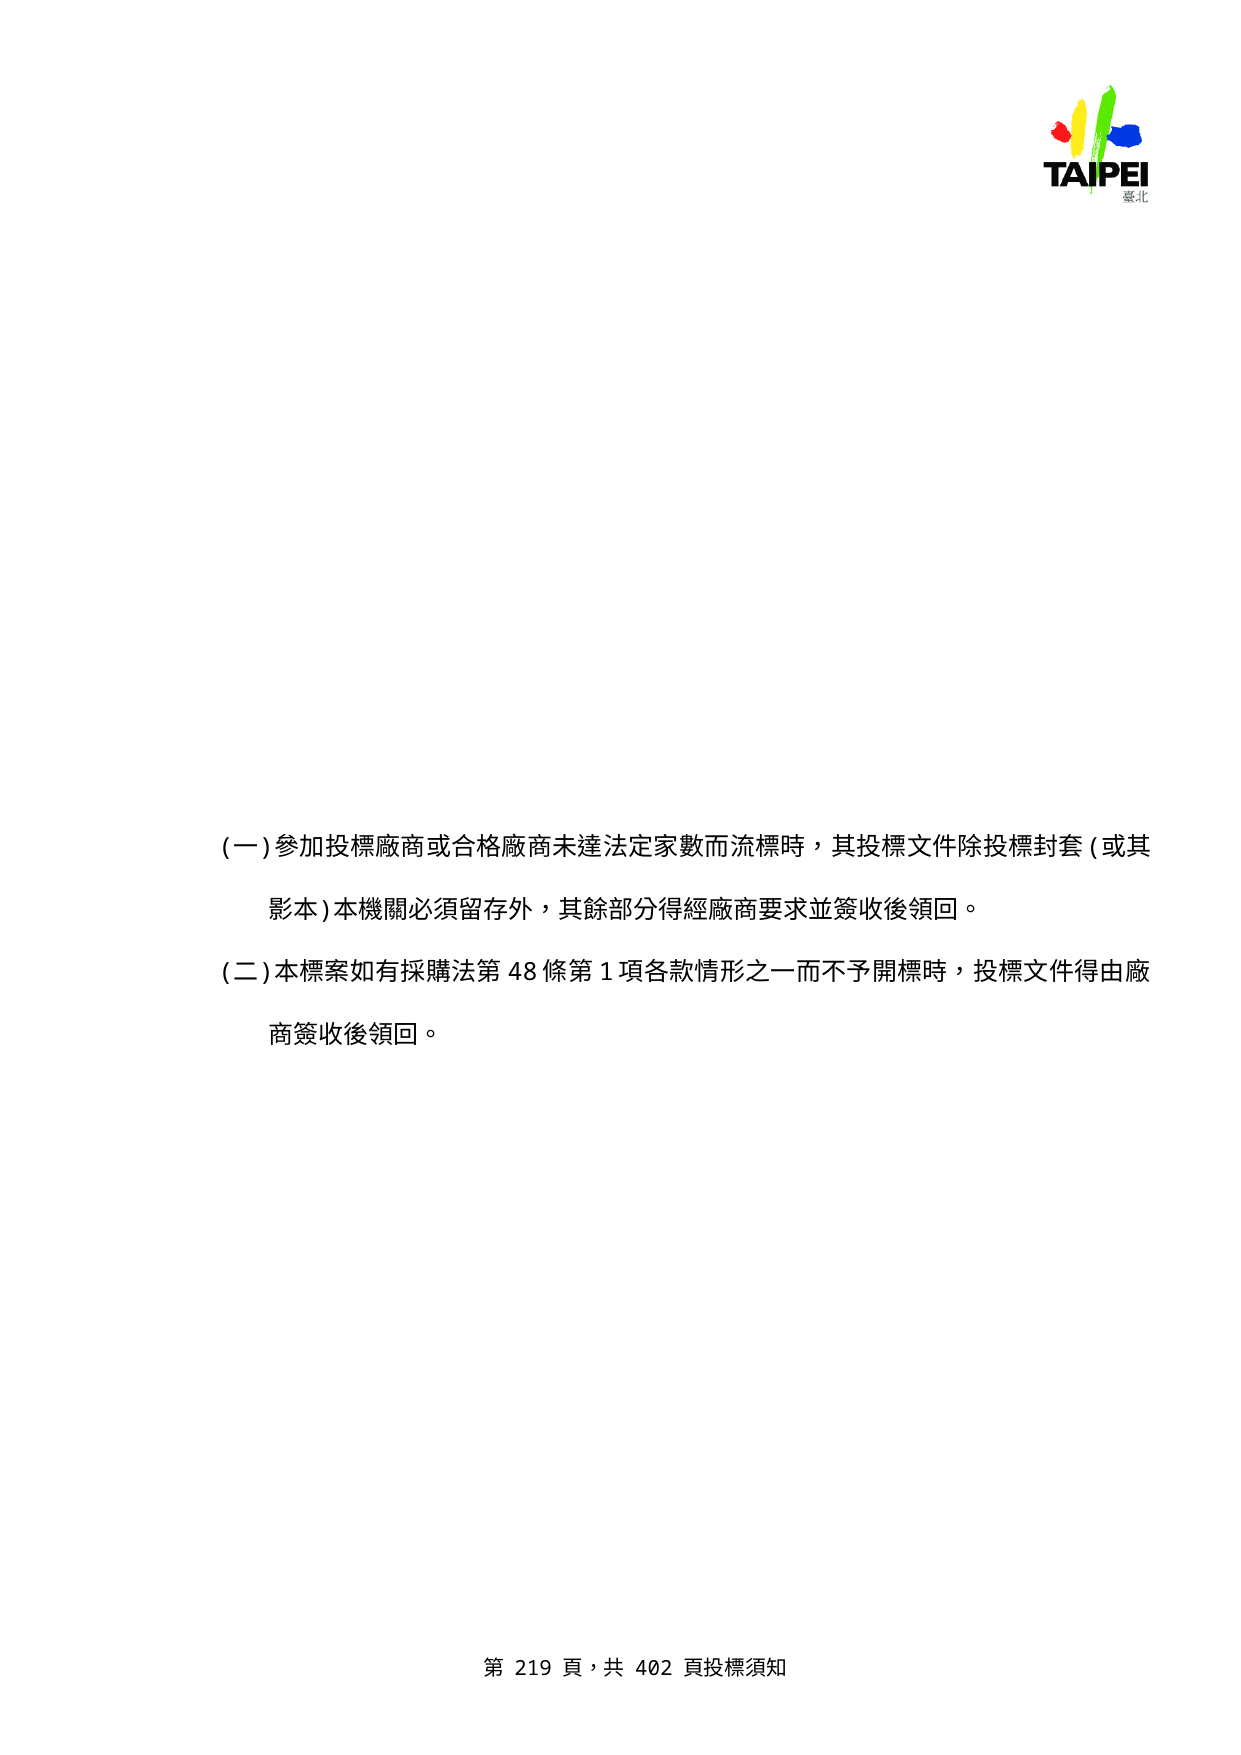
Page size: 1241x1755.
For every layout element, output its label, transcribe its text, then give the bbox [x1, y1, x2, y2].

text (一)參加投標廠商或合格廠商未達法定家數而流標時，其投標文件除投標封套(或其影本)本機關必須留存外，其餘部分得經廠商要求並簽收後領回。 [218, 803, 1152, 928]
text (二)本標案如有採購法第48條第1項各款情形之一而不予開標時，投標文件得由廠商簽收後領回。 [218, 928, 1152, 1053]
